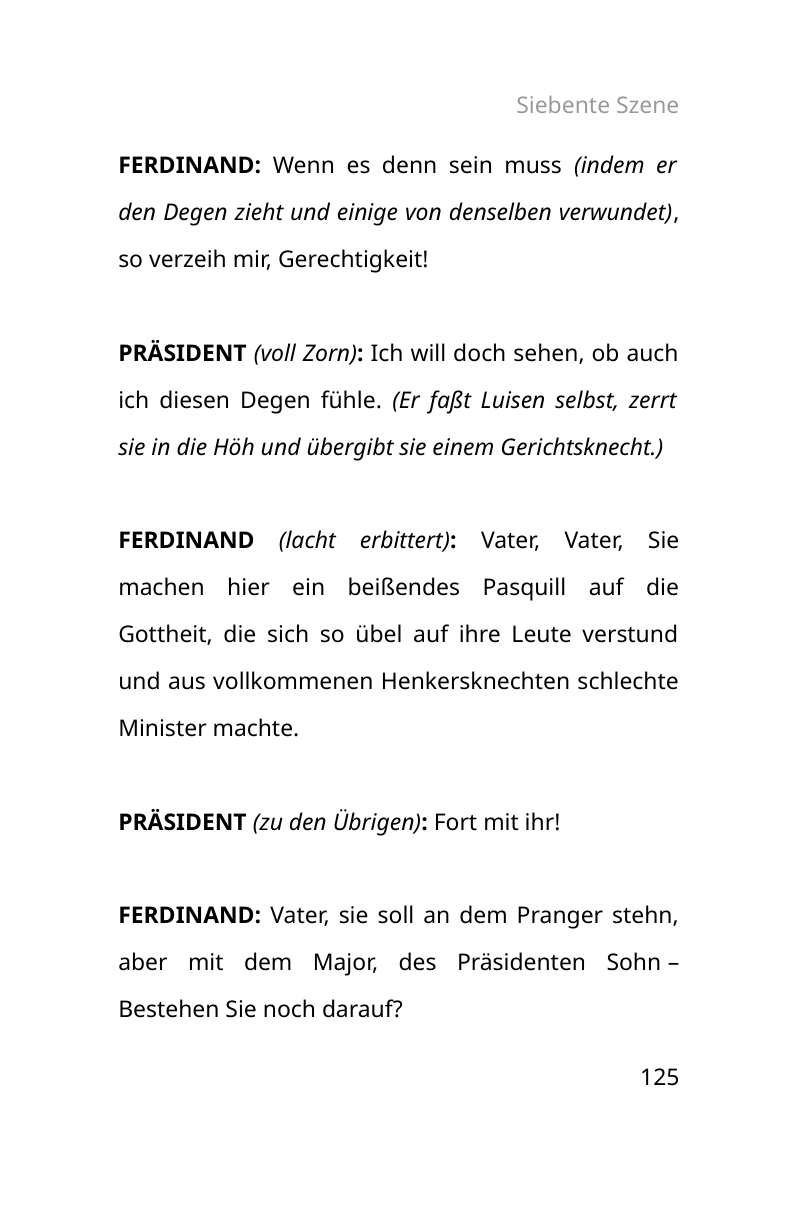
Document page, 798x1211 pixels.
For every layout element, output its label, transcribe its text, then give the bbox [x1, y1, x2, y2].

text FERDINAND: Wenn es denn sein muss (indem er den Degen zieht und einige von denselben verwundet), so verzeih mir, Gerechtigkeit! [118, 149, 679, 274]
text FERDINAND: Vater, sie soll an dem Pranger stehn, aber mit dem Major, des Präsidenten Sohn – Bestehen Sie noch darauf? [118, 864, 679, 1024]
text PRÄSIDENT (zu den Übrigen): Fort mit ihr! [118, 770, 679, 837]
text FERDINAND (lacht erbittert): Vater, Vater, Sie machen hier ein beißendes Pasquill auf die Gottheit, die sich so übel auf ihre Leute verstund und aus vollkommenen Henkersknechten schlechte Minister machte. [118, 489, 679, 743]
text PRÄSIDENT (voll Zorn): Ich will doch sehen, ob auch ich diesen Degen fühle. (Er faßt Luisen selbst, zerrt sie in die Höh und übergibt sie einem Gerichtsknecht.) [118, 302, 679, 462]
